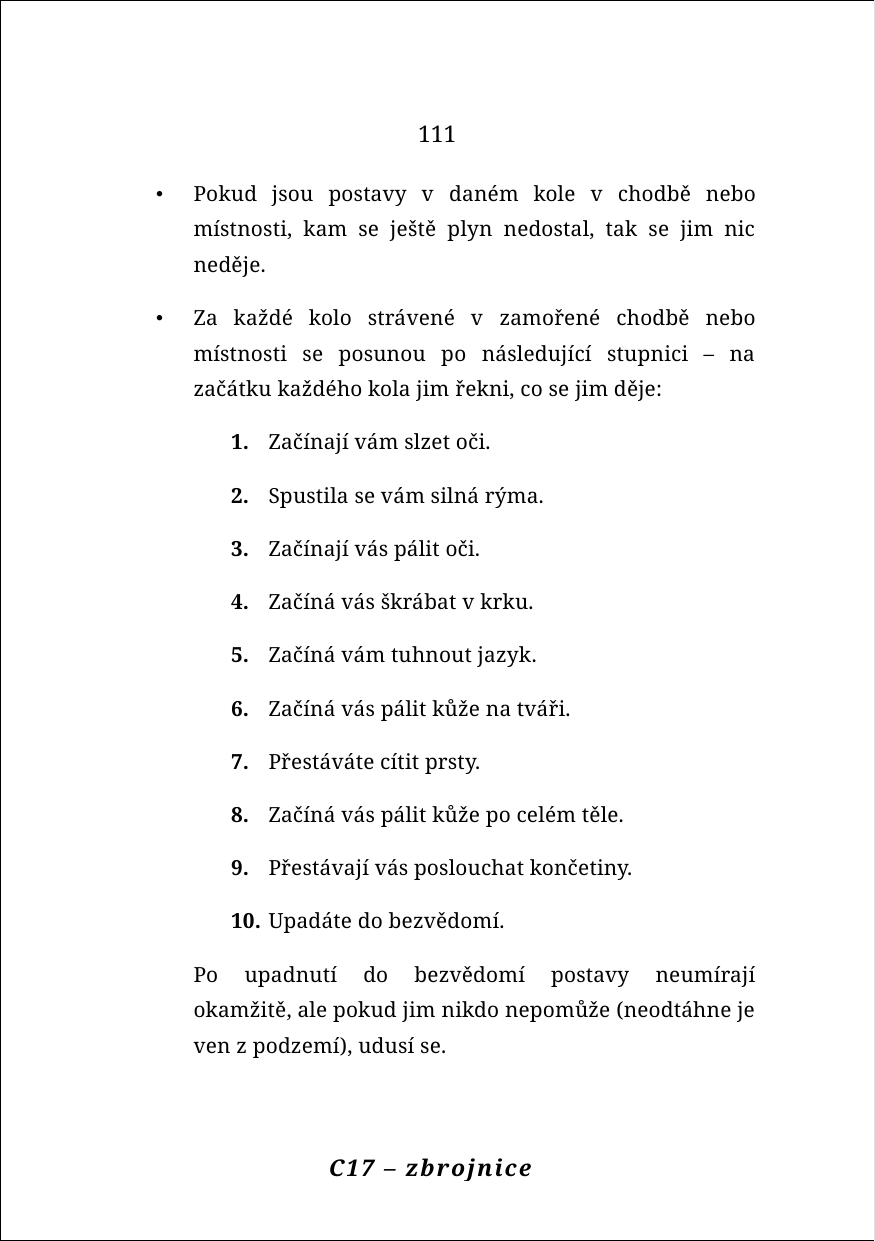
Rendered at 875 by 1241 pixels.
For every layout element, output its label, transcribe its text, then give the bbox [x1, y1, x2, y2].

list Začíná vám tuhnout jazyk. [231, 640, 756, 669]
list Po upadnutí do bezvědomí postavy neumírají okamžitě, ale pokud jim nikdo nepomůže (neodtáhne je ven z⁠ podzemí), udusí se. [156, 960, 756, 1059]
list Za každé kolo strávené v⁠ zamořené chodbě nebo místnosti se posunou po následující stupnici – na začátku každého kola jim řekni, co se jim děje: [156, 303, 756, 403]
list Začíná vás pálit kůže po celém těle. [231, 800, 756, 828]
list Pokud jsou postavy v⁠ daném kole v⁠ chodbě nebo místnosti, kam se ještě plyn nedostal, tak se jim nic neděje. [156, 179, 756, 278]
list Přestávají vás poslouchat končetiny. [231, 853, 756, 882]
list Přestáváte cítit prsty. [231, 747, 756, 775]
list Začínají vás pálit oči. [231, 534, 756, 562]
list Začíná vás škrábat v⁠ krku. [231, 587, 756, 616]
list Začíná vás pálit kůže na tváři. [231, 694, 756, 722]
list Spustila se vám silná rýma. [231, 481, 756, 509]
list Začínají vám slzet oči. [231, 427, 756, 456]
list Upadáte do bezvědomí. [231, 907, 756, 935]
